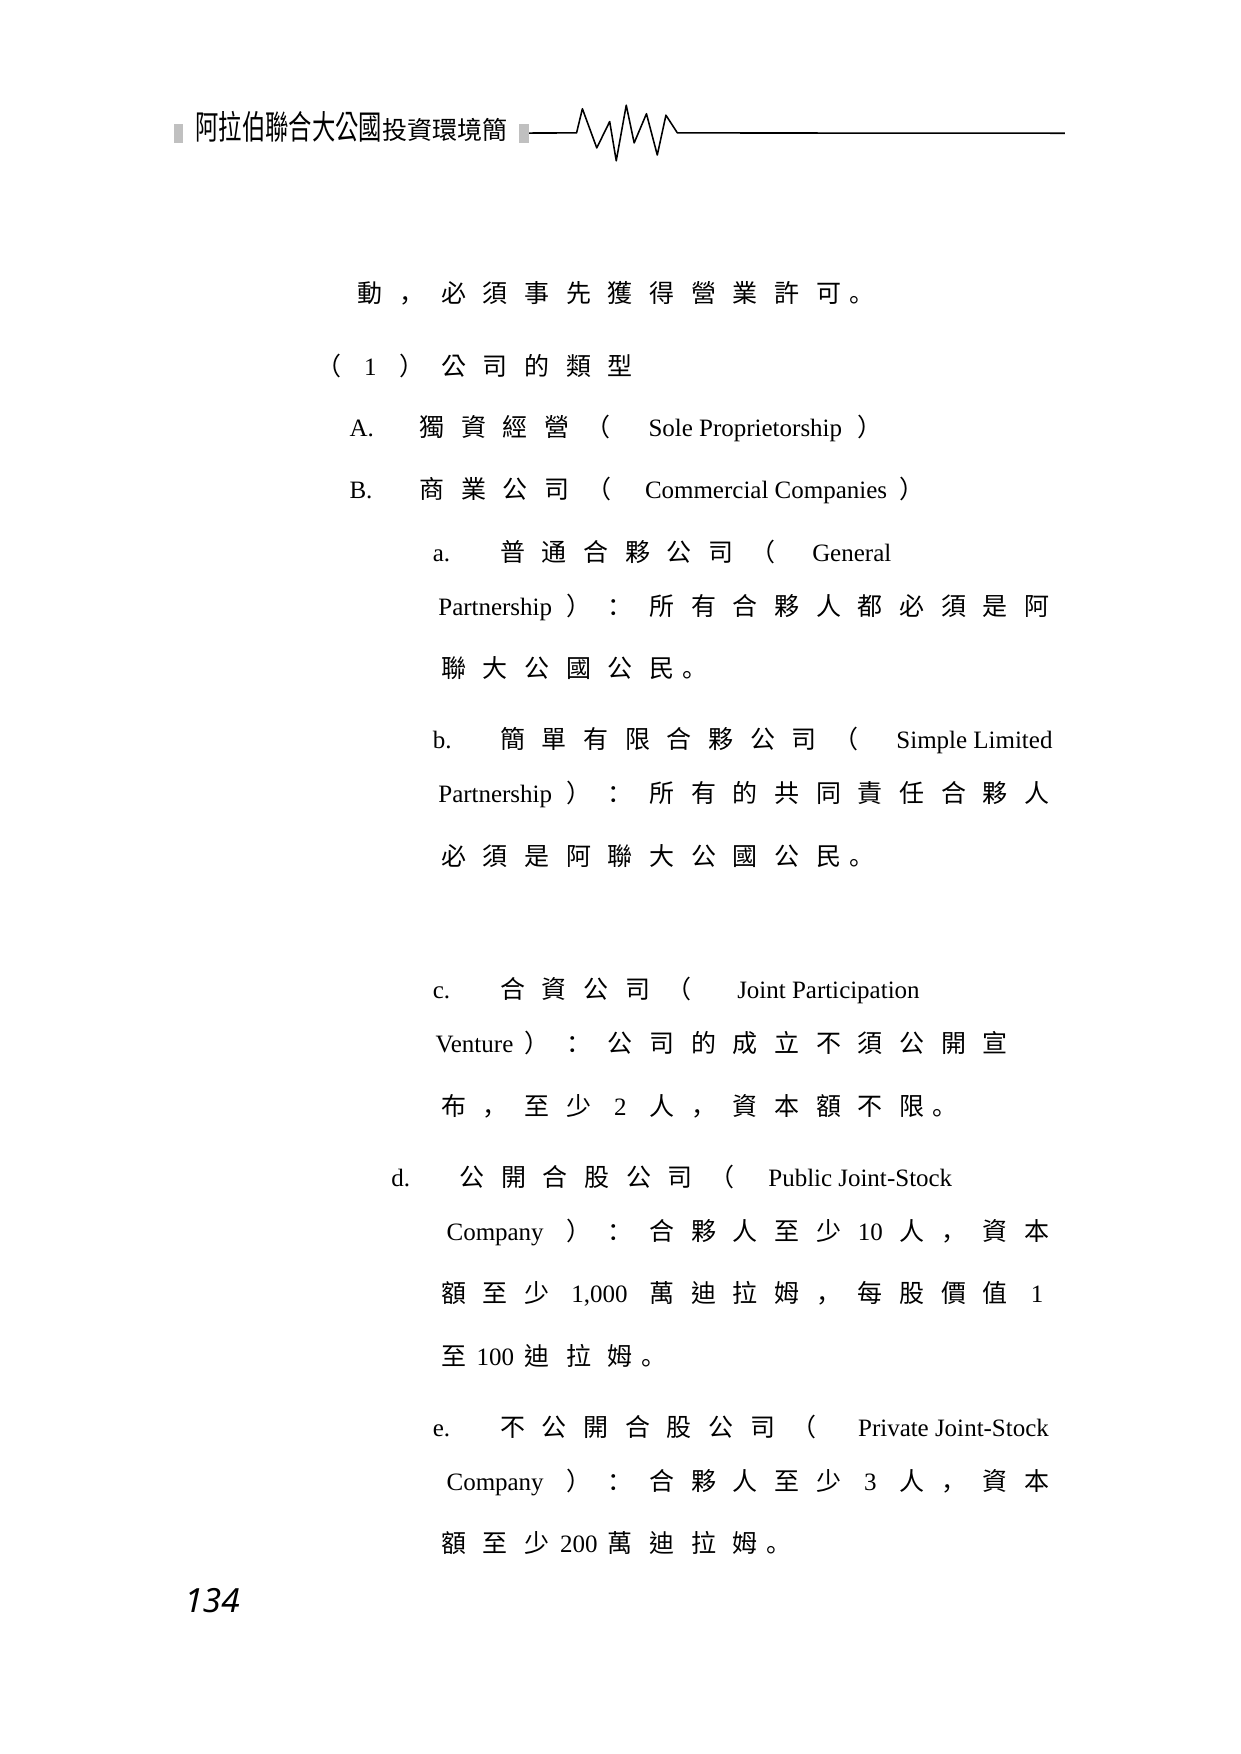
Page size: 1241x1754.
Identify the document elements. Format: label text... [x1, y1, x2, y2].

text a. 普通合夥公司（General Partnership）：所有合夥人都必須是阿聯大公國公民。 [404, 500, 1058, 688]
text b. 簡單有限合夥公司（Simple Limited Partnership）：所有的共同責任合夥人必須是阿聯大公國公民。 [404, 688, 1058, 875]
text c. 合資公司（Joint Participation Venture）：公司的成立不須公開宣布，至少2人，資本額不限。 [404, 938, 1058, 1125]
text （1）公司的類型 [306, 313, 1058, 375]
text e. 不公開合股公司（Private Joint-Stock Company）：合夥人至少3人，資本額至少200萬迪拉姆。 [404, 1375, 1058, 1563]
text 動，必須事先獲得營業許可。 [330, 250, 1058, 313]
text B. 商業公司（Commercial Companies） [330, 438, 1058, 500]
text d. 公開合股公司（Public Joint-Stock Company）：合夥人至少10人，資本額至少1,000萬迪拉姆，每股價值1至100迪拉姆。 [365, 1125, 1058, 1375]
text A. 獨資經營（Sole Proprietorship） [330, 375, 1058, 438]
